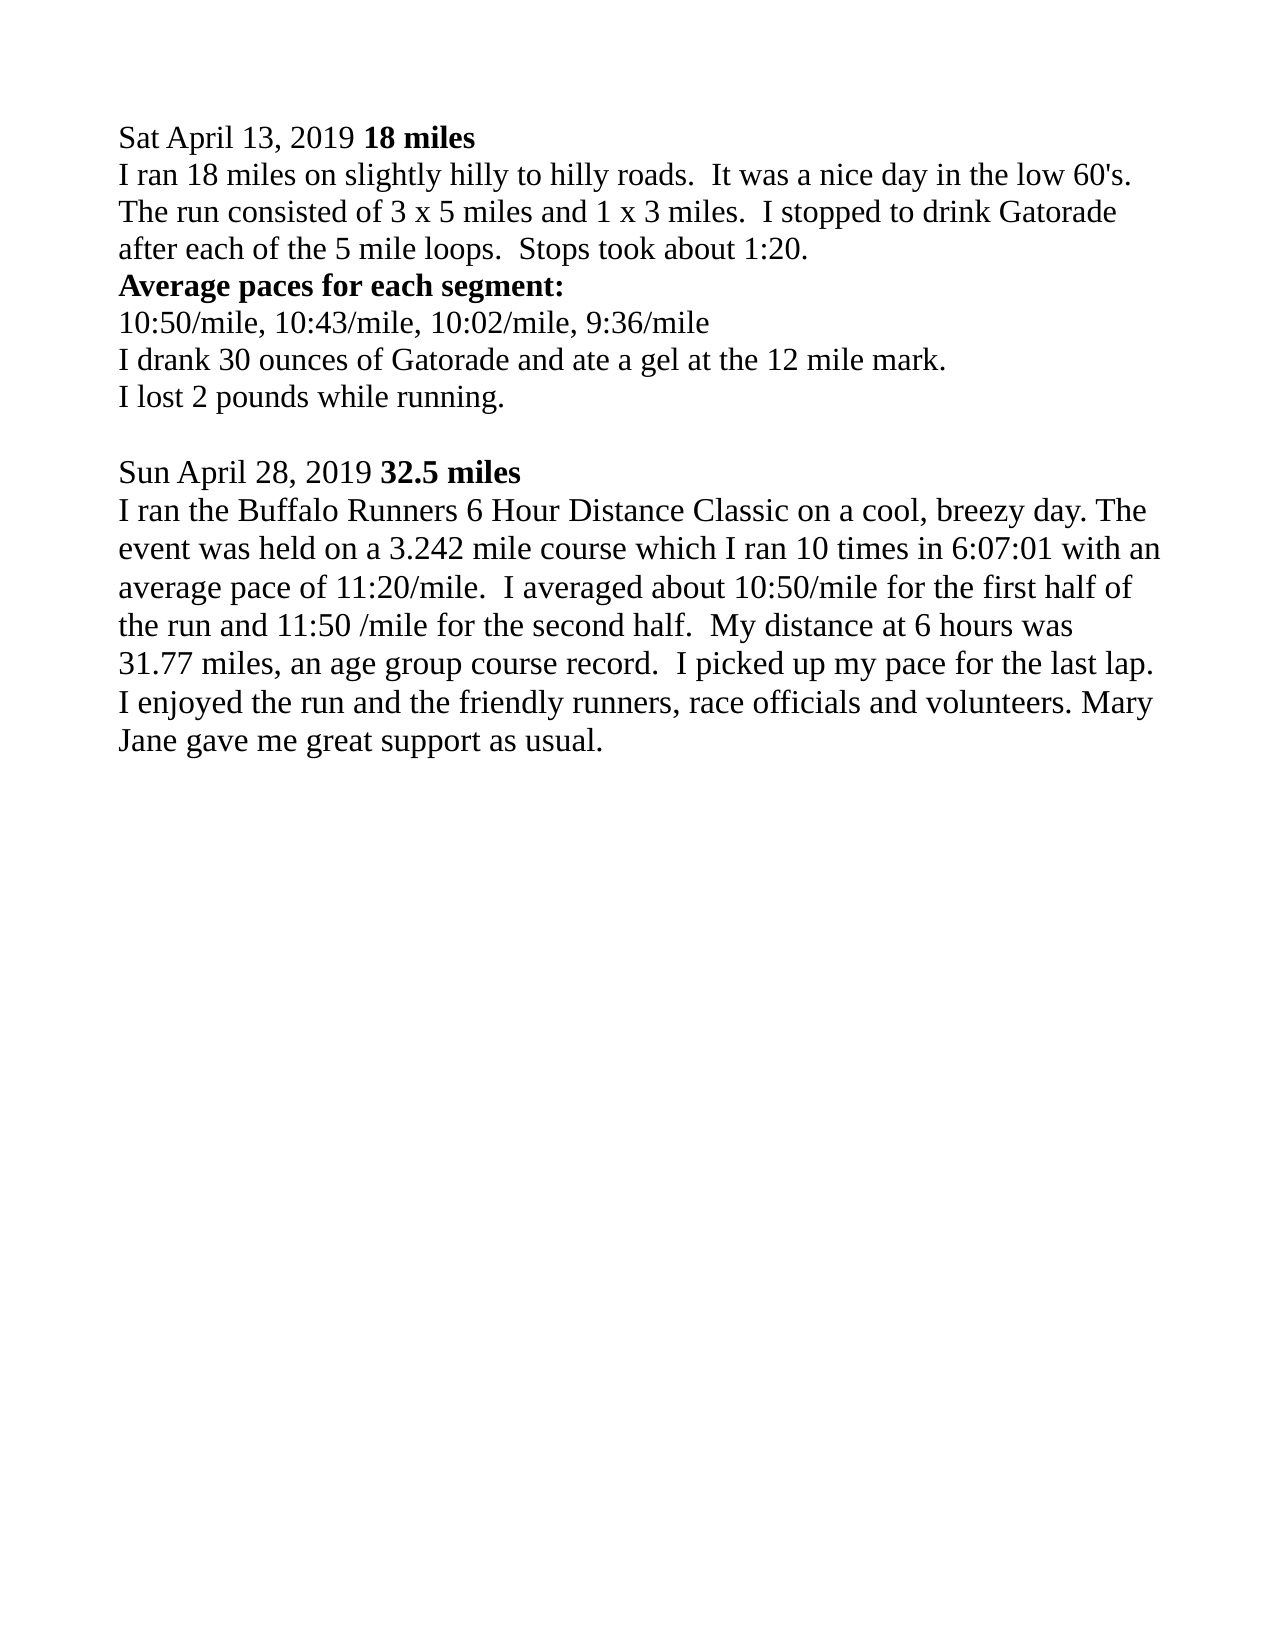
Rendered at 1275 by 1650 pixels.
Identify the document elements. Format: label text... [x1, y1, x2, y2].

text I drank 30 ounces of Gatorade and ate a gel at the 12 mile mark. [118, 341, 1161, 378]
text I ran the Buffalo Runners 6 Hour Distance Classic on a cool, breezy day. The event was held on a 3.242 mile course which I ran 10 times in 6:07:01 with an average pace of 11:20/mile. I averaged about 10:50/mile for the first half of the run and 11:50 /mile for the second half. My distance at 6 hours was 31.77 miles, an age group course record. I picked up my pace for the last lap. I enjoyed the run and the friendly runners, race officials and volunteers. Mary Jane gave me great support as usual. [118, 490, 1161, 758]
text 10:50/mile, 10:43/mile, 10:02/mile, 9:36/mile [118, 303, 1161, 341]
text I lost 2 pounds while running. [118, 378, 1161, 415]
text Sun April 28, 2019 32.5 miles [118, 452, 1161, 490]
text I ran 18 miles on slightly hilly to hilly roads. It was a nice day in the low 60's. The run consisted of 3 x 5 miles and 1 x 3 miles. I stopped to drink Gatorade after each of the 5 mile loops. Stops took about 1:20. [118, 155, 1161, 266]
text Average paces for each segment: [118, 266, 1161, 303]
text Sat April 13, 2019 18 miles [118, 118, 1161, 155]
